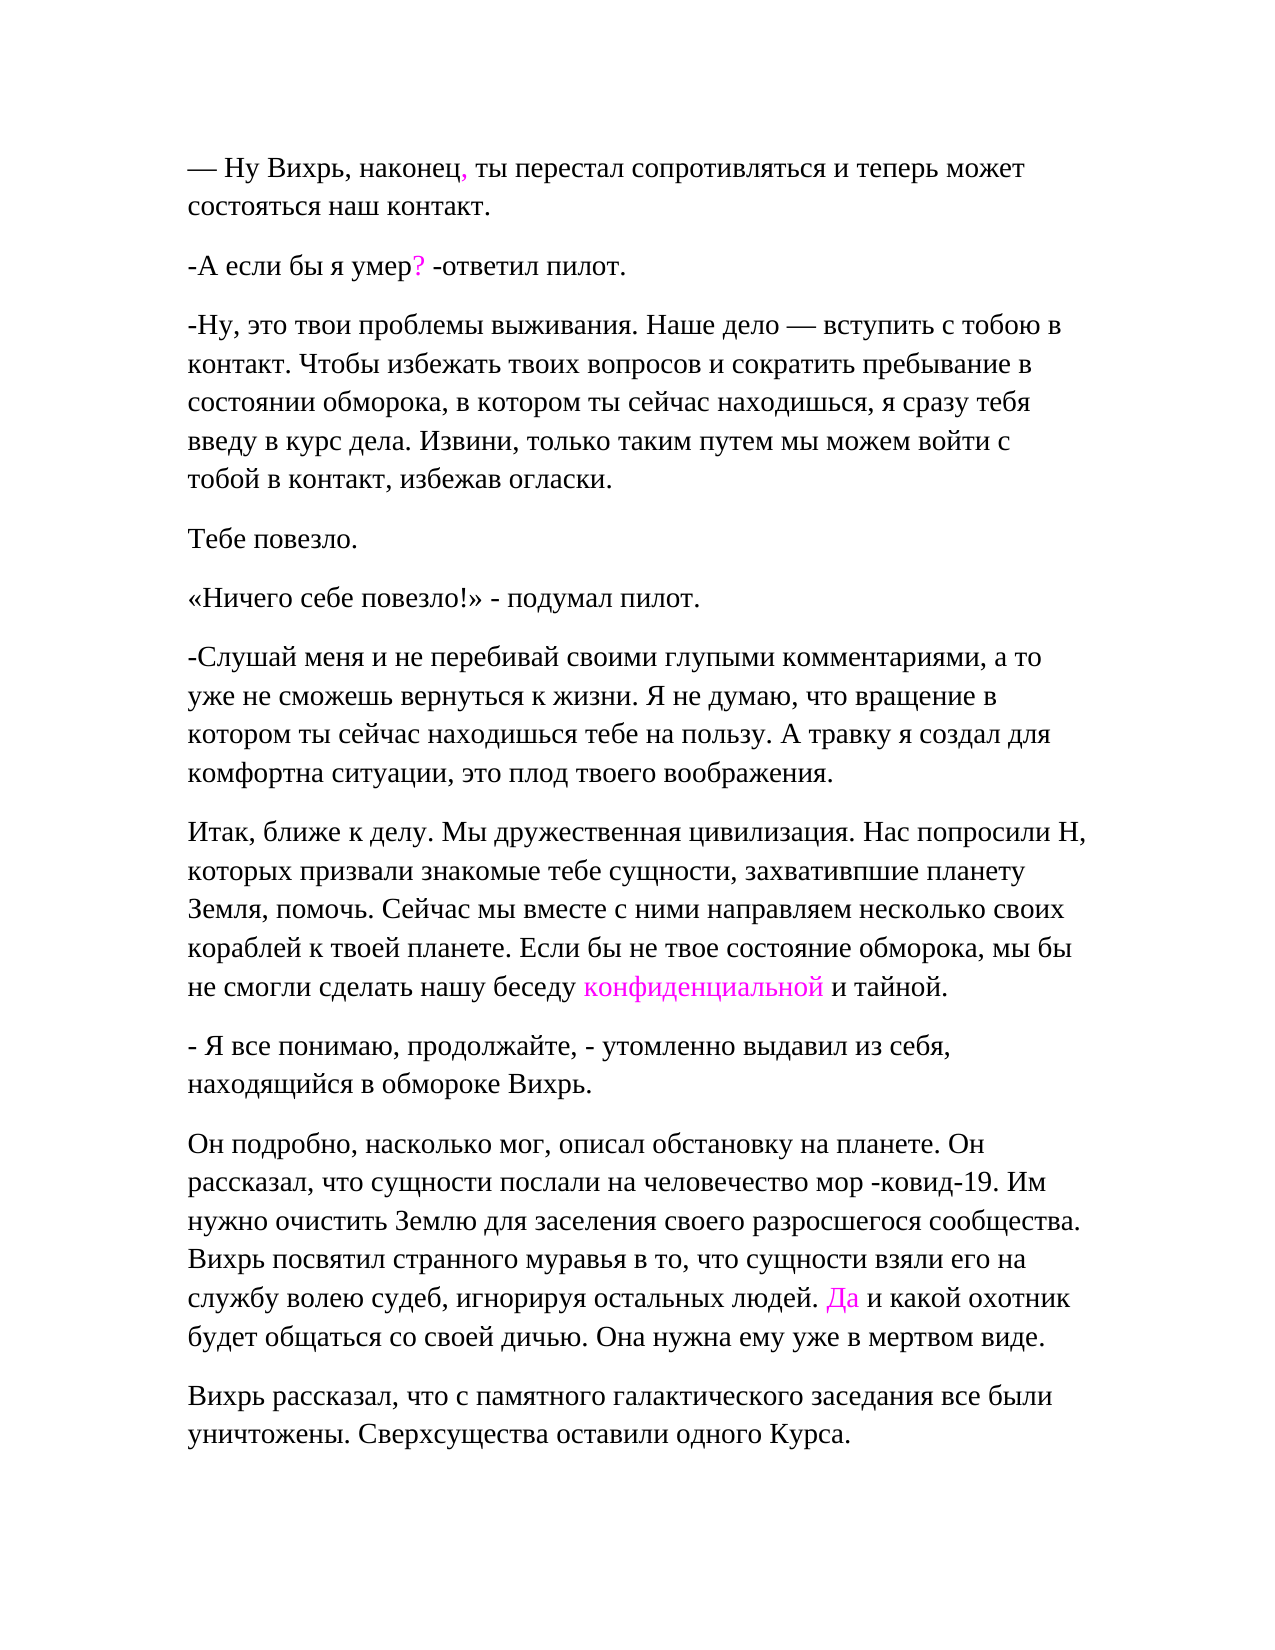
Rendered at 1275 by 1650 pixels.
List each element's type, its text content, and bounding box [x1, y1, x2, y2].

text Вихрь рассказал, что с памятного галактического заседания все были уничтожены. Сверхсущества оставили одного Курса. [187, 1378, 1087, 1450]
text -Ну, это твои проблемы выживания. Наше дело — вступить с тобою в контакт. Чтобы избежать твоих вопросов и сократить пребывание в состоянии обморока, в котором ты сейчас находишься, я сразу тебя введу в курс дела. Извини, только таким путем мы можем войти с тобой в контакт, избежав огласки. [187, 307, 1087, 495]
text - Я все понимаю, продолжайте, - утомленно выдавил из себя, находящийся в обмороке Вихрь. [187, 1028, 1087, 1100]
text Тебе повезло. [187, 521, 1087, 554]
text Итак, ближе к делу. Мы дружественная цивилизация. Нас попросили Н, которых призвали знакомые тебе сущности, захвативпшие планету Земля, помочь. Сейчас мы вместе с ними направляем несколько своих кораблей к твоей планете. Если бы не твое состояние обморока, мы бы не смогли сделать нашу беседу конфиденциальной и тайной. [187, 814, 1087, 1002]
text Он подробно, насколько мог, описал обстановку на планете. Он рассказал, что сущности послали на человечество мор -ковид-19. Им нужно очистить Землю для заселения своего разросшегося сообщества. Вихрь посвятил странного муравья в то, что сущности взяли его на службу волею судеб, игнорируя остальных людей. Да и какой охотник будет общаться со своей дичью. Она нужна ему уже в мертвом виде. [187, 1126, 1087, 1352]
text — Ну Вихрь, наконец, ты перестал сопротивляться и теперь может состояться наш контакт. [187, 150, 1087, 222]
text «Ничего себе повезло!» - подумал пилот. [187, 580, 1087, 614]
text -Слушай меня и не перебивай своими глупыми комментариями, а то уже не сможешь вернуться к жизни. Я не думаю, что вращение в котором ты сейчас находишься тебе на пользу. А травку я создал для комфортна ситуации, это плод твоего воображения. [187, 639, 1087, 789]
text -А если бы я умер? -ответил пилот. [187, 248, 1087, 281]
